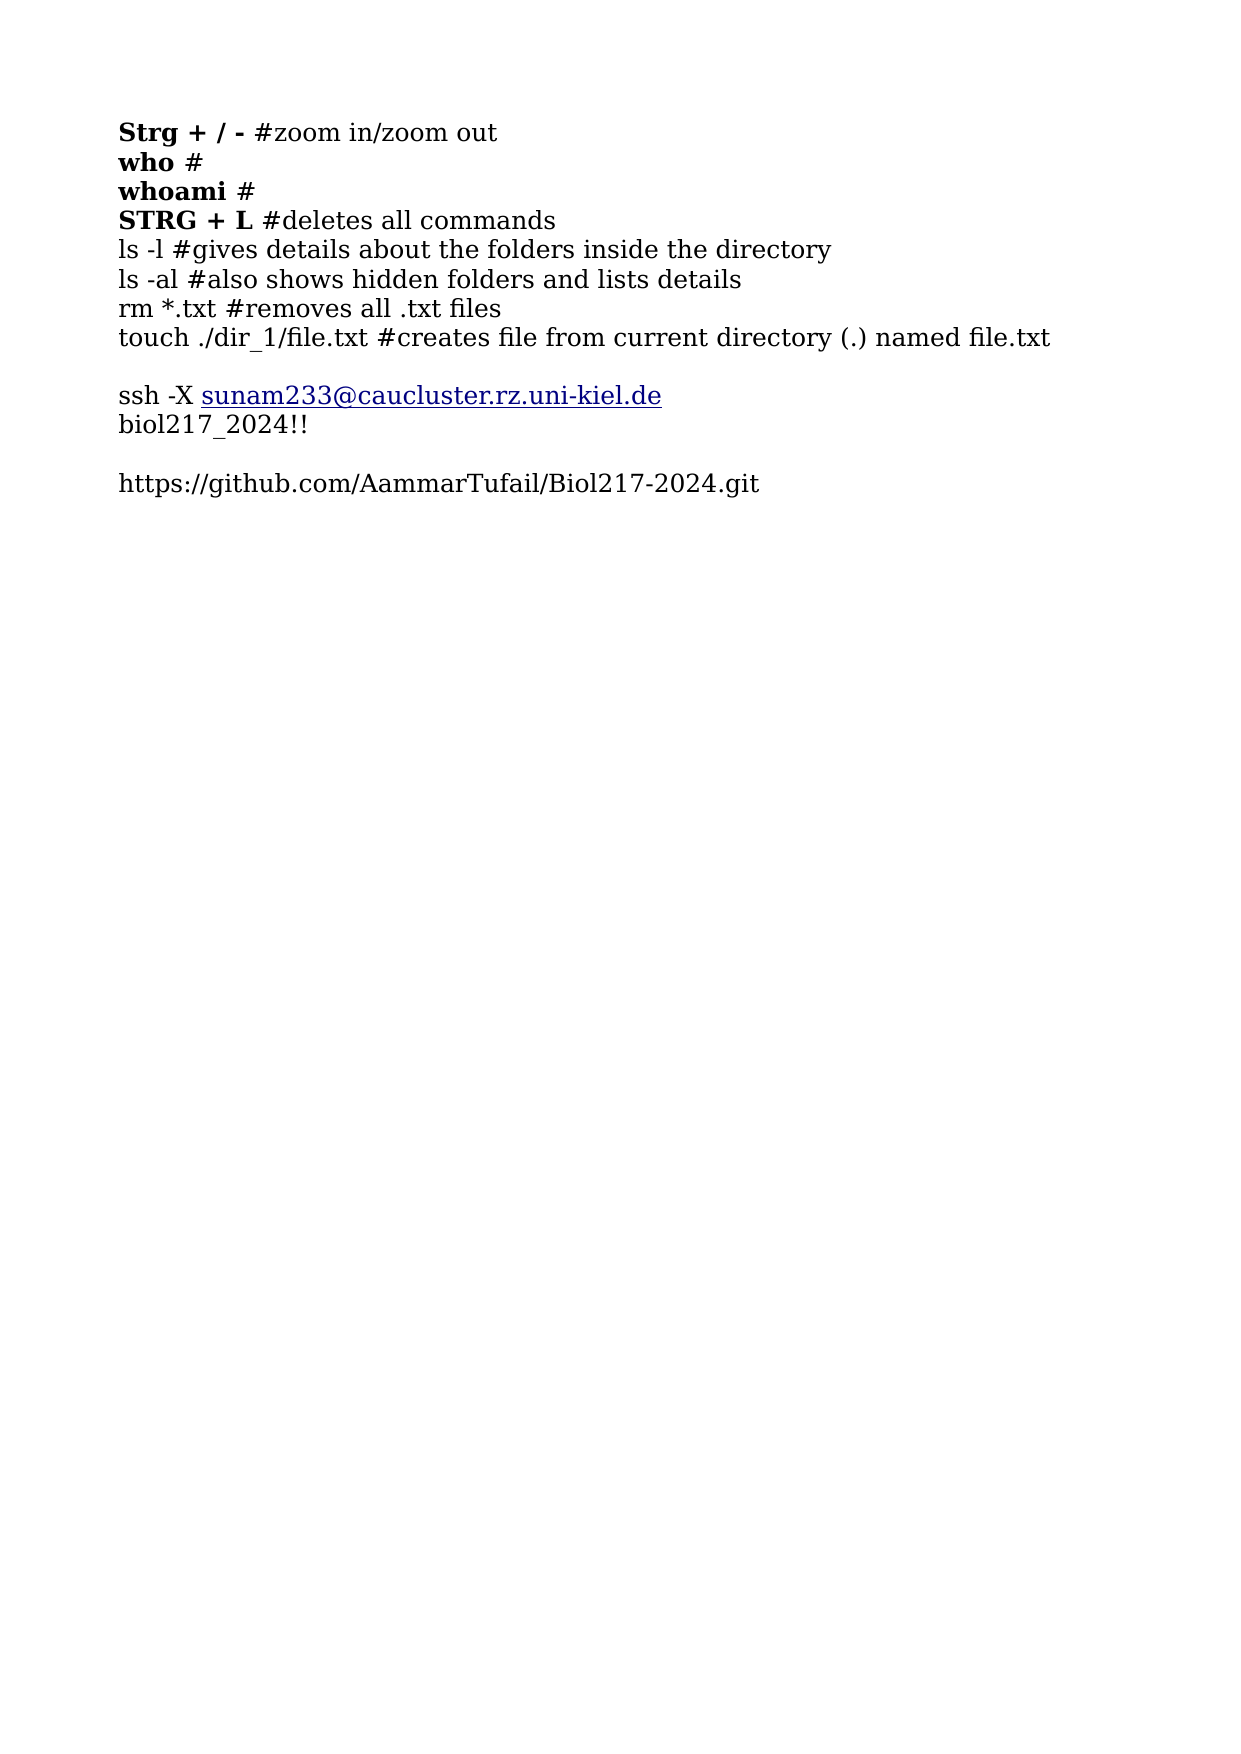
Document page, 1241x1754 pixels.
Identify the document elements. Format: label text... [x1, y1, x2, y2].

text ls -al #also shows hidden folders and lists details [118, 265, 1122, 294]
text ssh -X sunam233@caucluster.rz.uni-kiel.de [118, 381, 1122, 411]
text https://github.com/AammarTufail/Biol217-2024.git [118, 469, 1122, 498]
text touch ./dir_1/file.txt #creates file from current directory (.) named file.txt [118, 323, 1122, 352]
text Strg + / - #zoom in/zoom out [118, 118, 1122, 147]
text STRG + L #deletes all commands [118, 206, 1122, 236]
text rm *.txt #removes all .txt files [118, 294, 1122, 323]
text biol217_2024!! [118, 411, 1122, 440]
text ls -l #gives details about the folders inside the directory [118, 236, 1122, 265]
text whoami # [118, 177, 1122, 206]
text who # [118, 147, 1122, 177]
